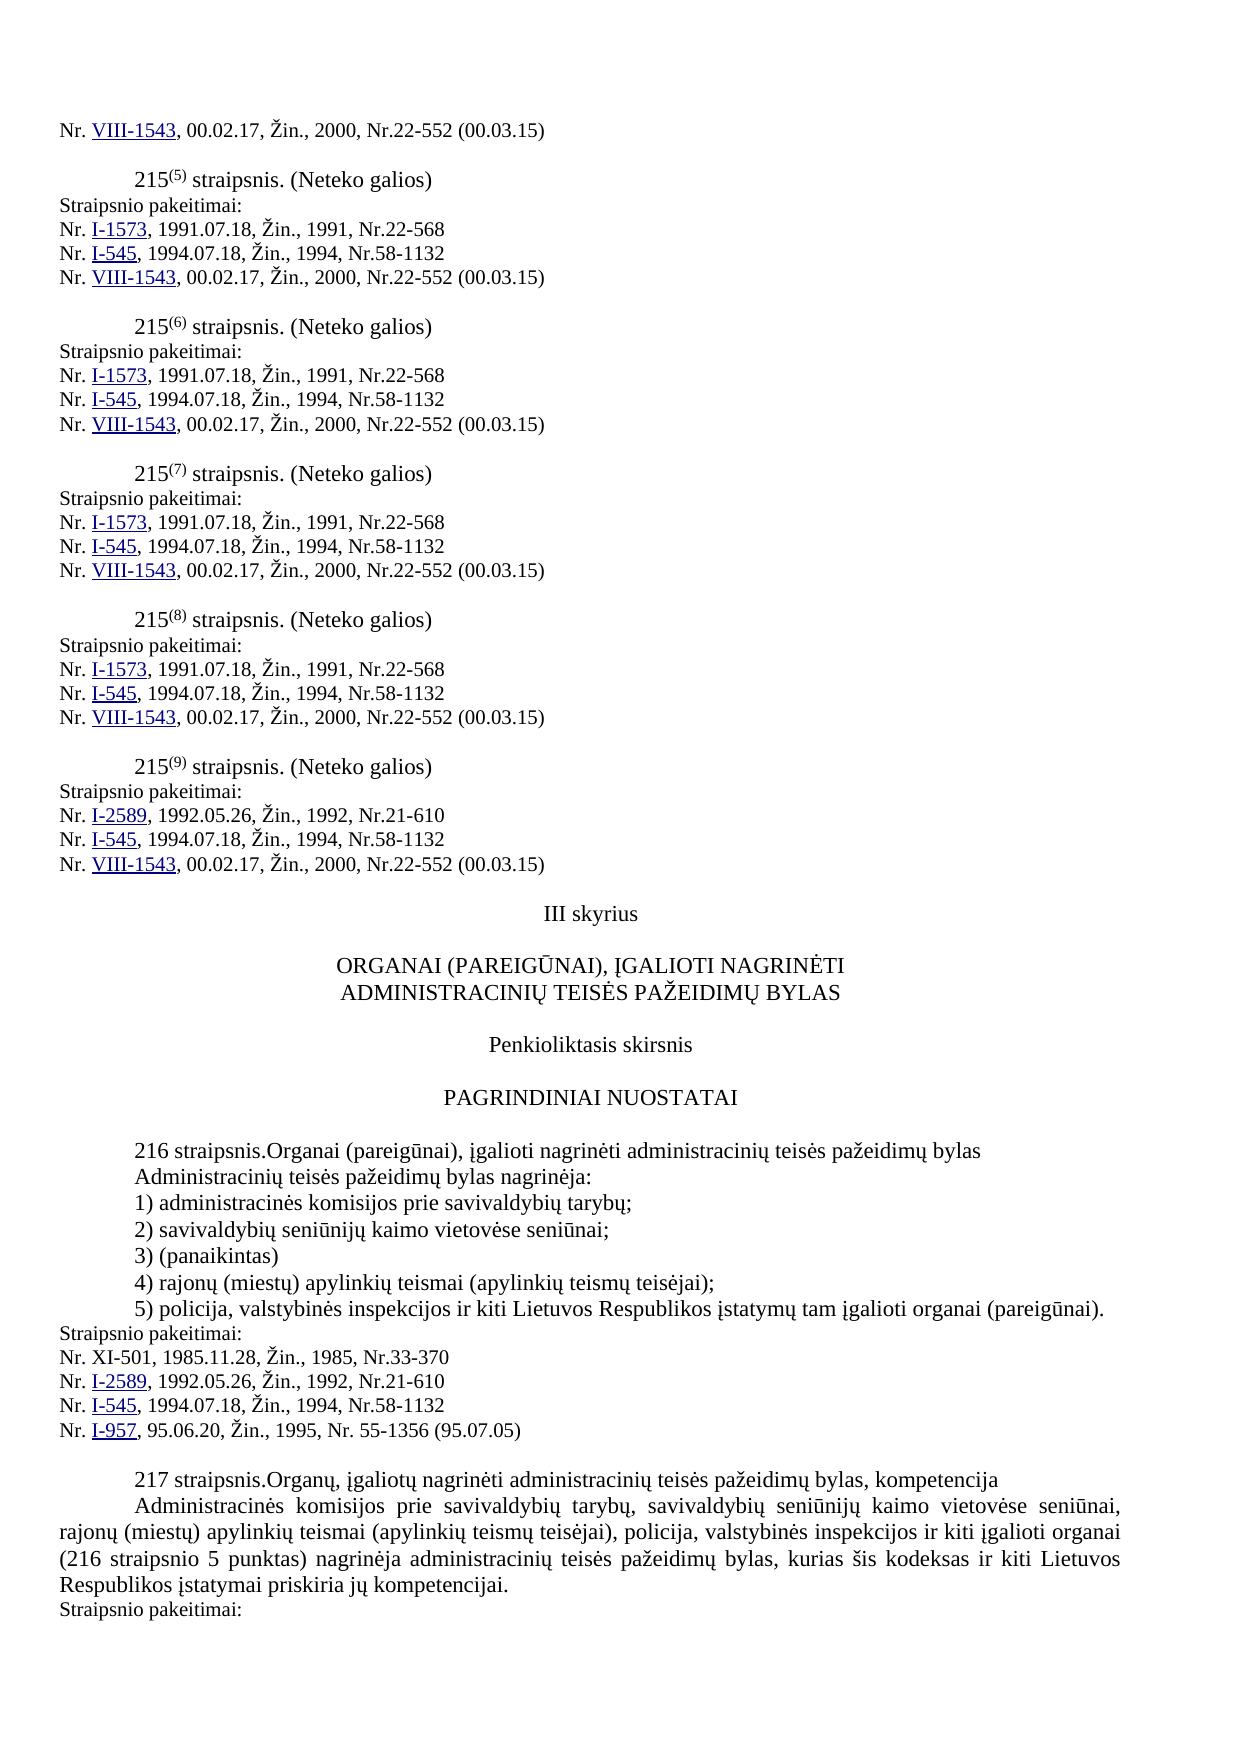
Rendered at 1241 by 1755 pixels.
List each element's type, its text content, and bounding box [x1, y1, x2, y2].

text 216 straipsnis.Organai (pareigūnai), įgalioti nagrinėti administracinių teisės pažeidimų bylas [59, 1137, 1122, 1163]
text Penkioliktasis skirsnis [59, 1031, 1122, 1058]
text Administracinės komisijos prie savivaldybių tarybų, savivaldybių seniūnijų kaimo vietovėse seniūnai, rajonų (miestų) apylinkių teismai (apylinkių teismų teisėjai), policija, valstybinės inspekcijos ir kiti įgalioti organai (216 straipsnio 5 punktas) nagrinėja administracinių teisės pažeidimų bylas, kurias šis kodeksas ir kiti Lietuvos Respublikos įstatymai priskiria jų kompetencijai. [59, 1492, 1122, 1597]
text Nr. I-1573, 1991.07.18, Žin., 1991, Nr.22-568 [59, 657, 1122, 681]
text Straipsnio pakeitimai: [59, 486, 1122, 510]
text 215(8) straipsnis. (Neteko galios) [59, 606, 1122, 633]
text Administracinių teisės pažeidimų bylas nagrinėja: [59, 1163, 1122, 1189]
text Nr. I-1573, 1991.07.18, Žin., 1991, Nr.22-568 [59, 217, 1122, 241]
text Nr. I-545, 1994.07.18, Žin., 1994, Nr.58-1132 [59, 387, 1122, 411]
text Nr. I-1573, 1991.07.18, Žin., 1991, Nr.22-568 [59, 363, 1122, 387]
text 4) rajonų (miestų) apylinkių teismai (apylinkių teismų teisėjai); [59, 1268, 1122, 1295]
text 215(5) straipsnis. (Neteko galios) [59, 166, 1122, 193]
text Nr. I-545, 1994.07.18, Žin., 1994, Nr.58-1132 [59, 827, 1122, 851]
text Straipsnio pakeitimai: [59, 1597, 1122, 1621]
text 215(7) straipsnis. (Neteko galios) [59, 459, 1122, 486]
text III skyrius [59, 899, 1122, 926]
text Straipsnio pakeitimai: [59, 779, 1122, 803]
text Nr. VIII-1543, 00.02.17, Žin., 2000, Nr.22-552 (00.03.15) [59, 411, 1122, 436]
text Nr. I-545, 1994.07.18, Žin., 1994, Nr.58-1132 [59, 241, 1122, 265]
text Nr. I-957, 95.06.20, Žin., 1995, Nr. 55-1356 (95.07.05) [59, 1417, 1122, 1442]
text 5) policija, valstybinės inspekcijos ir kiti Lietuvos Respublikos įstatymų tam įgalioti organai (pareigūnai). [59, 1295, 1122, 1321]
text 215(6) straipsnis. (Neteko galios) [59, 313, 1122, 339]
text ADMINISTRACINIŲ TEISĖS PAŽEIDIMŲ BYLAS [59, 979, 1122, 1005]
text Nr. I-545, 1994.07.18, Žin., 1994, Nr.58-1132 [59, 534, 1122, 558]
text 1) administracinės komisijos prie savivaldybių tarybų; [59, 1189, 1122, 1216]
text Nr. VIII-1543, 00.02.17, Žin., 2000, Nr.22-552 (00.03.15) [59, 118, 1122, 142]
text Nr. I-2589, 1992.05.26, Žin., 1992, Nr.21-610 [59, 1369, 1122, 1393]
text 2) savivaldybių seniūnijų kaimo vietovėse seniūnai; [59, 1216, 1122, 1242]
text Nr. XI-501, 1985.11.28, Žin., 1985, Nr.33-370 [59, 1345, 1122, 1369]
text 217 straipsnis.Organų, įgaliotų nagrinėti administracinių teisės pažeidimų bylas, kompetencija [59, 1466, 1122, 1492]
text 215(9) straipsnis. (Neteko galios) [59, 753, 1122, 779]
text Straipsnio pakeitimai: [59, 1321, 1122, 1345]
text Nr. VIII-1543, 00.02.17, Žin., 2000, Nr.22-552 (00.03.15) [59, 265, 1122, 289]
text Straipsnio pakeitimai: [59, 193, 1122, 217]
text ORGANAI (PAREIGŪNAI), ĮGALIOTI NAGRINĖTI [59, 952, 1122, 979]
text Nr. I-2589, 1992.05.26, Žin., 1992, Nr.21-610 [59, 803, 1122, 827]
text PAGRINDINIAI NUOSTATAI [59, 1084, 1122, 1110]
text Nr. VIII-1543, 00.02.17, Žin., 2000, Nr.22-552 (00.03.15) [59, 705, 1122, 729]
text Nr. VIII-1543, 00.02.17, Žin., 2000, Nr.22-552 (00.03.15) [59, 851, 1122, 876]
text Nr. I-1573, 1991.07.18, Žin., 1991, Nr.22-568 [59, 510, 1122, 534]
text 3) (panaikintas) [59, 1242, 1122, 1268]
text Nr. VIII-1543, 00.02.17, Žin., 2000, Nr.22-552 (00.03.15) [59, 558, 1122, 582]
text Straipsnio pakeitimai: [59, 339, 1122, 363]
text Straipsnio pakeitimai: [59, 633, 1122, 657]
text Nr. I-545, 1994.07.18, Žin., 1994, Nr.58-1132 [59, 1393, 1122, 1417]
text Nr. I-545, 1994.07.18, Žin., 1994, Nr.58-1132 [59, 681, 1122, 705]
